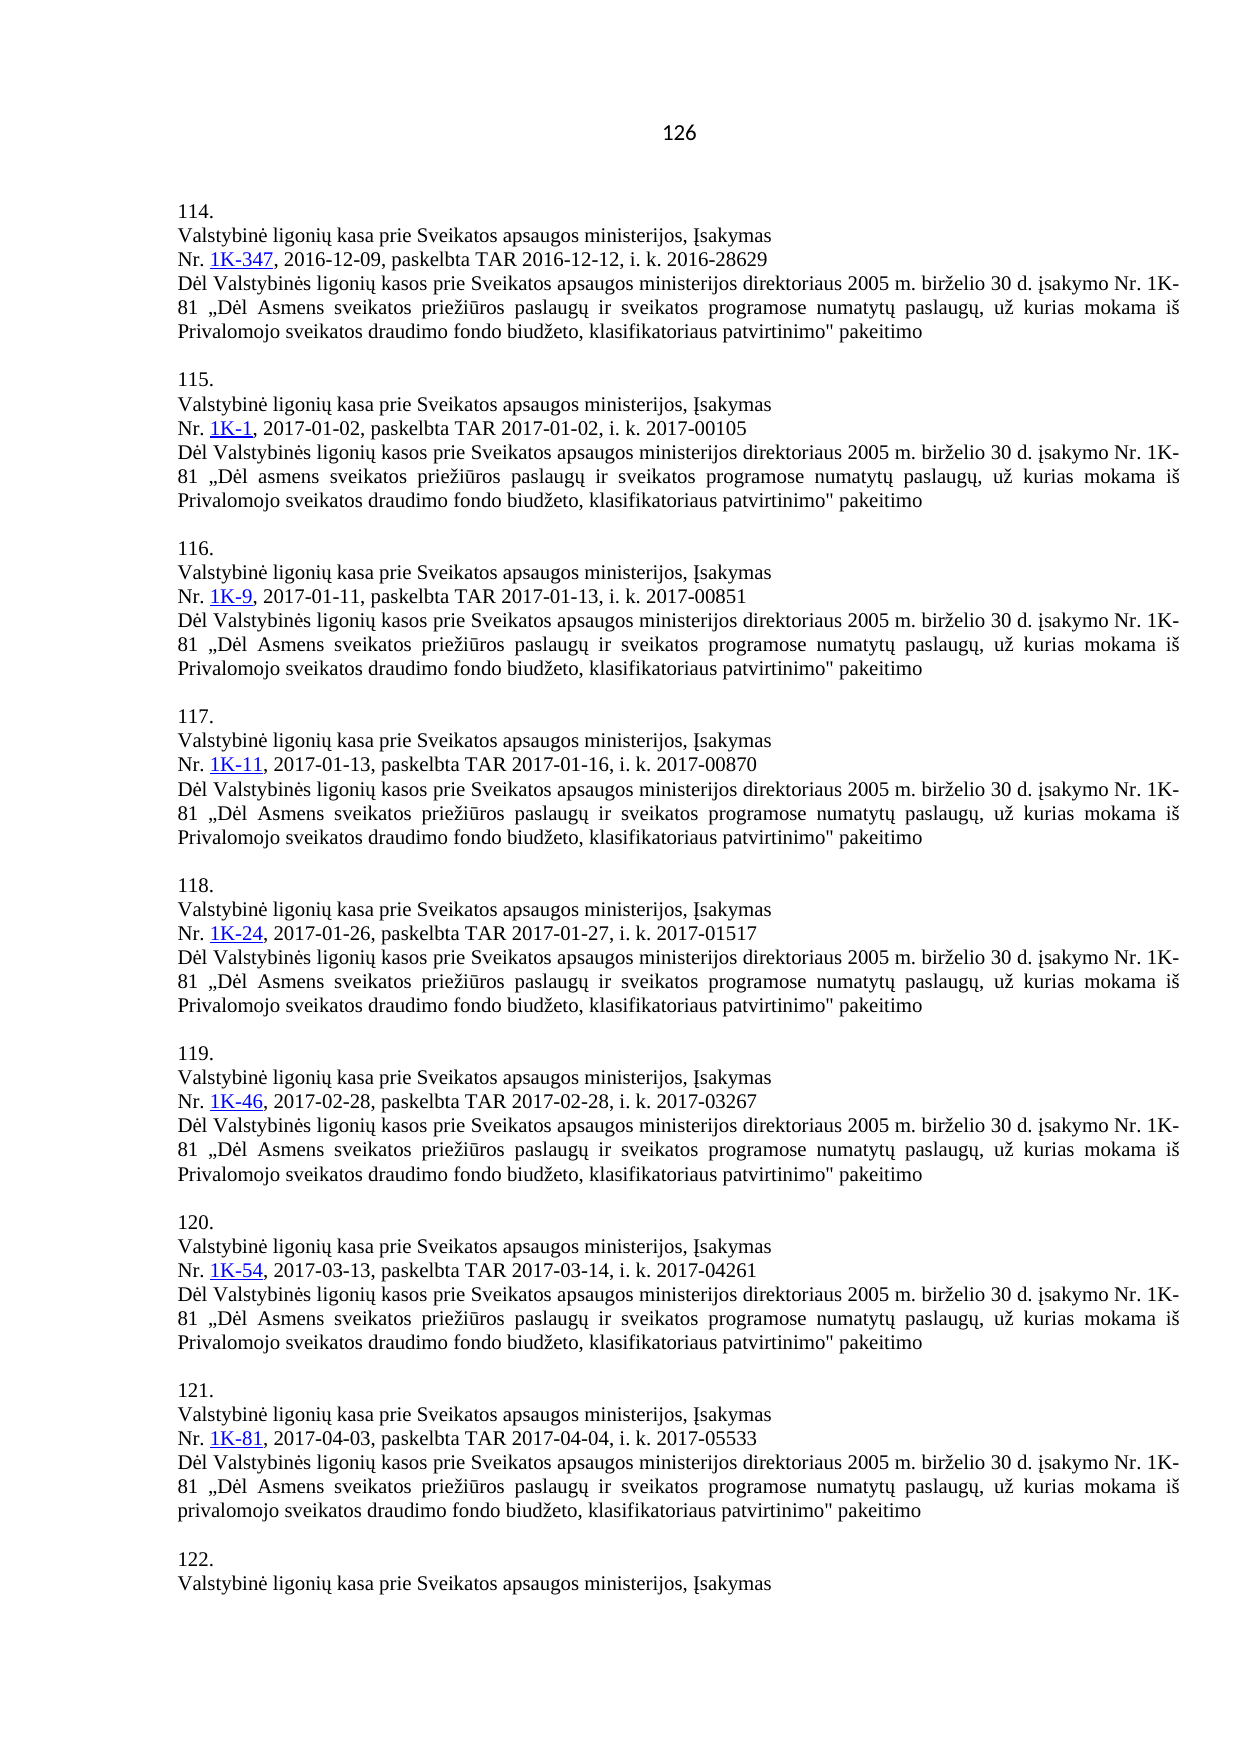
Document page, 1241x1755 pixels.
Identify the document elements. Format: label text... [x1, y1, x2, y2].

text Valstybinė ligonių kasa prie Sveikatos apsaugos ministerijos, Įsakymas [177, 1571, 1181, 1594]
text Valstybinė ligonių kasa prie Sveikatos apsaugos ministerijos, Įsakymas [177, 560, 1181, 584]
text Valstybinė ligonių kasa prie Sveikatos apsaugos ministerijos, Įsakymas [177, 1065, 1181, 1089]
text Nr. 1K-54, 2017-03-13, paskelbta TAR 2017-03-14, i. k. 2017-04261 [177, 1258, 1181, 1282]
text Dėl Valstybinės ligonių kasos prie Sveikatos apsaugos ministerijos direktoriaus 2005 m. birželio 30 d. įsakymo Nr. 1K-81 „Dėl Asmens sveikatos priežiūros paslaugų ir sveikatos programose numatytų paslaugų, už kurias mokama iš Privalomojo sveikatos draudimo fondo biudžeto, klasifikatoriaus patvirtinimo" pakeitimo [177, 776, 1181, 849]
text Nr. 1K-1, 2017-01-02, paskelbta TAR 2017-01-02, i. k. 2017-00105 [177, 416, 1181, 439]
text Valstybinė ligonių kasa prie Sveikatos apsaugos ministerijos, Įsakymas [177, 897, 1181, 921]
text Nr. 1K-11, 2017-01-13, paskelbta TAR 2017-01-16, i. k. 2017-00870 [177, 752, 1181, 776]
text Nr. 1K-46, 2017-02-28, paskelbta TAR 2017-02-28, i. k. 2017-03267 [177, 1089, 1181, 1113]
text Dėl Valstybinės ligonių kasos prie Sveikatos apsaugos ministerijos direktoriaus 2005 m. birželio 30 d. įsakymo Nr. 1K-81 „Dėl Asmens sveikatos priežiūros paslaugų ir sveikatos programose numatytų paslaugų, už kurias mokama iš Privalomojo sveikatos draudimo fondo biudžeto, klasifikatoriaus patvirtinimo" pakeitimo [177, 271, 1181, 343]
text 121. [177, 1378, 1181, 1402]
text 115. [177, 367, 1181, 391]
text 120. [177, 1209, 1181, 1234]
text Valstybinė ligonių kasa prie Sveikatos apsaugos ministerijos, Įsakymas [177, 728, 1181, 752]
text Nr. 1K-81, 2017-04-03, paskelbta TAR 2017-04-04, i. k. 2017-05533 [177, 1426, 1181, 1450]
text Nr. 1K-9, 2017-01-11, paskelbta TAR 2017-01-13, i. k. 2017-00851 [177, 584, 1181, 608]
text Valstybinė ligonių kasa prie Sveikatos apsaugos ministerijos, Įsakymas [177, 1402, 1181, 1426]
text 116. [177, 536, 1181, 560]
text 119. [177, 1041, 1181, 1065]
text 118. [177, 873, 1181, 897]
text Valstybinė ligonių kasa prie Sveikatos apsaugos ministerijos, Įsakymas [177, 223, 1181, 247]
text 114. [177, 199, 1181, 223]
text Dėl Valstybinės ligonių kasos prie Sveikatos apsaugos ministerijos direktoriaus 2005 m. birželio 30 d. įsakymo Nr. 1K-81 „Dėl asmens sveikatos priežiūros paslaugų ir sveikatos programose numatytų paslaugų, už kurias mokama iš Privalomojo sveikatos draudimo fondo biudžeto, klasifikatoriaus patvirtinimo" pakeitimo [177, 439, 1181, 512]
text Valstybinė ligonių kasa prie Sveikatos apsaugos ministerijos, Įsakymas [177, 1234, 1181, 1258]
text Nr. 1K-24, 2017-01-26, paskelbta TAR 2017-01-27, i. k. 2017-01517 [177, 921, 1181, 945]
text 117. [177, 704, 1181, 728]
text Dėl Valstybinės ligonių kasos prie Sveikatos apsaugos ministerijos direktoriaus 2005 m. birželio 30 d. įsakymo Nr. 1K-81 „Dėl Asmens sveikatos priežiūros paslaugų ir sveikatos programose numatytų paslaugų, už kurias mokama iš Privalomojo sveikatos draudimo fondo biudžeto, klasifikatoriaus patvirtinimo" pakeitimo [177, 1282, 1181, 1354]
text Dėl Valstybinės ligonių kasos prie Sveikatos apsaugos ministerijos direktoriaus 2005 m. birželio 30 d. įsakymo Nr. 1K-81 „Dėl Asmens sveikatos priežiūros paslaugų ir sveikatos programose numatytų paslaugų, už kurias mokama iš Privalomojo sveikatos draudimo fondo biudžeto, klasifikatoriaus patvirtinimo" pakeitimo [177, 945, 1181, 1017]
text Dėl Valstybinės ligonių kasos prie Sveikatos apsaugos ministerijos direktoriaus 2005 m. birželio 30 d. įsakymo Nr. 1K-81 „Dėl Asmens sveikatos priežiūros paslaugų ir sveikatos programose numatytų paslaugų, už kurias mokama iš Privalomojo sveikatos draudimo fondo biudžeto, klasifikatoriaus patvirtinimo" pakeitimo [177, 1113, 1181, 1186]
text Nr. 1K-347, 2016-12-09, paskelbta TAR 2016-12-12, i. k. 2016-28629 [177, 247, 1181, 271]
text 122. [177, 1546, 1181, 1571]
text Dėl Valstybinės ligonių kasos prie Sveikatos apsaugos ministerijos direktoriaus 2005 m. birželio 30 d. įsakymo Nr. 1K-81 „Dėl Asmens sveikatos priežiūros paslaugų ir sveikatos programose numatytų paslaugų, už kurias mokama iš privalomojo sveikatos draudimo fondo biudžeto, klasifikatoriaus patvirtinimo" pakeitimo [177, 1450, 1181, 1522]
text Dėl Valstybinės ligonių kasos prie Sveikatos apsaugos ministerijos direktoriaus 2005 m. birželio 30 d. įsakymo Nr. 1K-81 „Dėl Asmens sveikatos priežiūros paslaugų ir sveikatos programose numatytų paslaugų, už kurias mokama iš Privalomojo sveikatos draudimo fondo biudžeto, klasifikatoriaus patvirtinimo" pakeitimo [177, 608, 1181, 680]
text Valstybinė ligonių kasa prie Sveikatos apsaugos ministerijos, Įsakymas [177, 391, 1181, 416]
